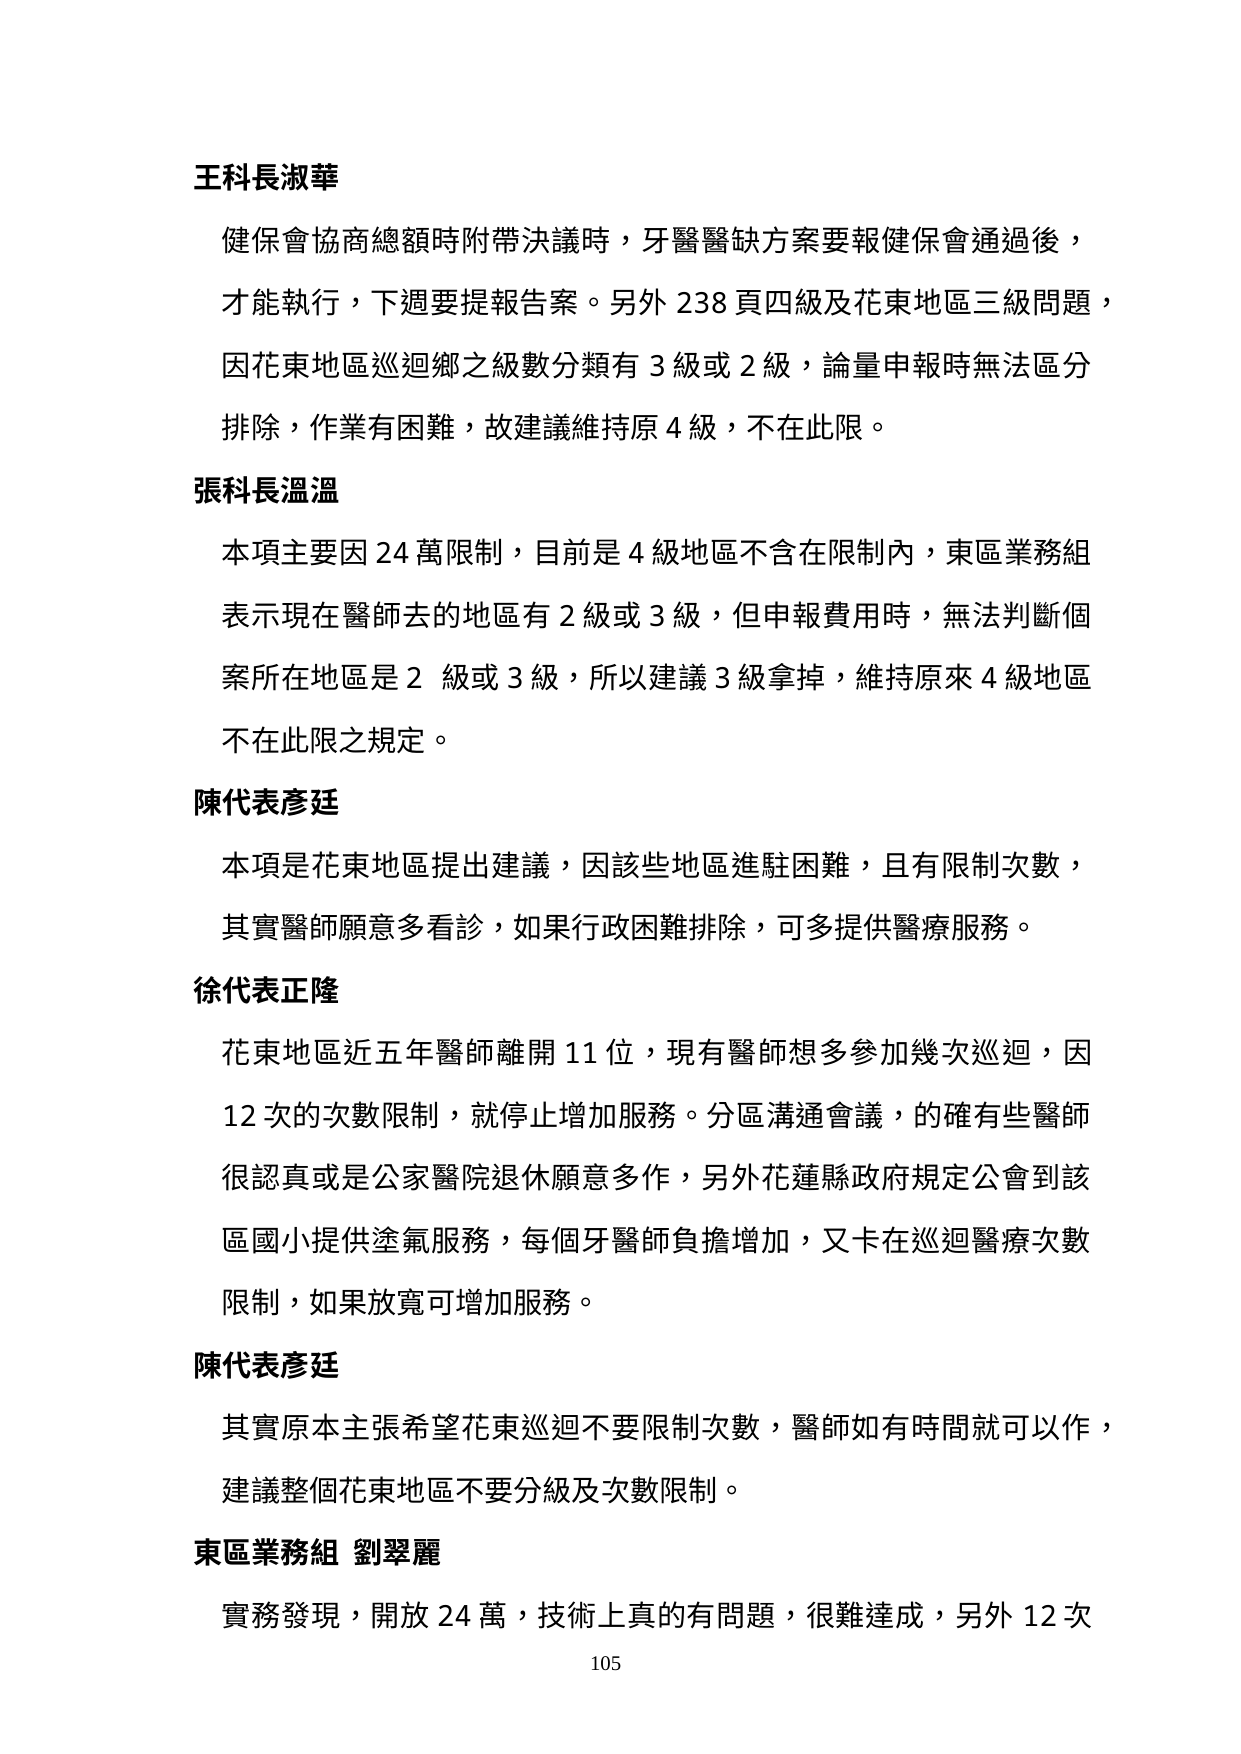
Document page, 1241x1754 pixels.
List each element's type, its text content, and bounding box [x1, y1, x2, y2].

text 其實原本主張希望花東巡迴不要限制次數，醫師如有時間就可以作，建議整個花東地區不要分級及次數限制。 [222, 1384, 1093, 1509]
text 陳代表彥廷 [193, 1322, 1093, 1384]
text 本項是花東地區提出建議，因該些地區進駐困難，且有限制次數，其實醫師願意多看診，如果行政困難排除，可多提供醫療服務。 [222, 822, 1093, 947]
text 本項主要因24萬限制，目前是4級地區不含在限制內，東區業務組表示現在醫師去的地區有2級或3級，但申報費用時，無法判斷個案所在地區是2 級或3級，所以建議3級拿掉，維持原來4級地區不在此限之規定。 [222, 509, 1093, 759]
text 東區業務組 劉翠麗 [193, 1509, 1093, 1572]
text 實務發現，開放24萬，技術上真的有問題，很難達成，另外12次 [222, 1572, 1093, 1634]
text 徐代表正隆 [193, 947, 1093, 1009]
text 王科長淑華 [193, 134, 1093, 197]
text 張科長溫溫 [193, 447, 1093, 509]
text 陳代表彥廷 [193, 759, 1093, 822]
text 花東地區近五年醫師離開11位，現有醫師想多參加幾次巡迴，因12次的次數限制，就停止增加服務。分區溝通會議，的確有些醫師很認真或是公家醫院退休願意多作，另外花蓮縣政府規定公會到該區國小提供塗氟服務，每個牙醫師負擔增加，又卡在巡迴醫療次數限制，如果放寬可增加服務。 [222, 1009, 1093, 1322]
text 健保會協商總額時附帶決議時，牙醫醫缺方案要報健保會通過後，才能執行，下週要提報告案。另外238頁四級及花東地區三級問題，因花東地區巡迴鄉之級數分類有3級或2級，論量申報時無法區分排除，作業有困難，故建議維持原4級，不在此限。 [222, 197, 1093, 447]
